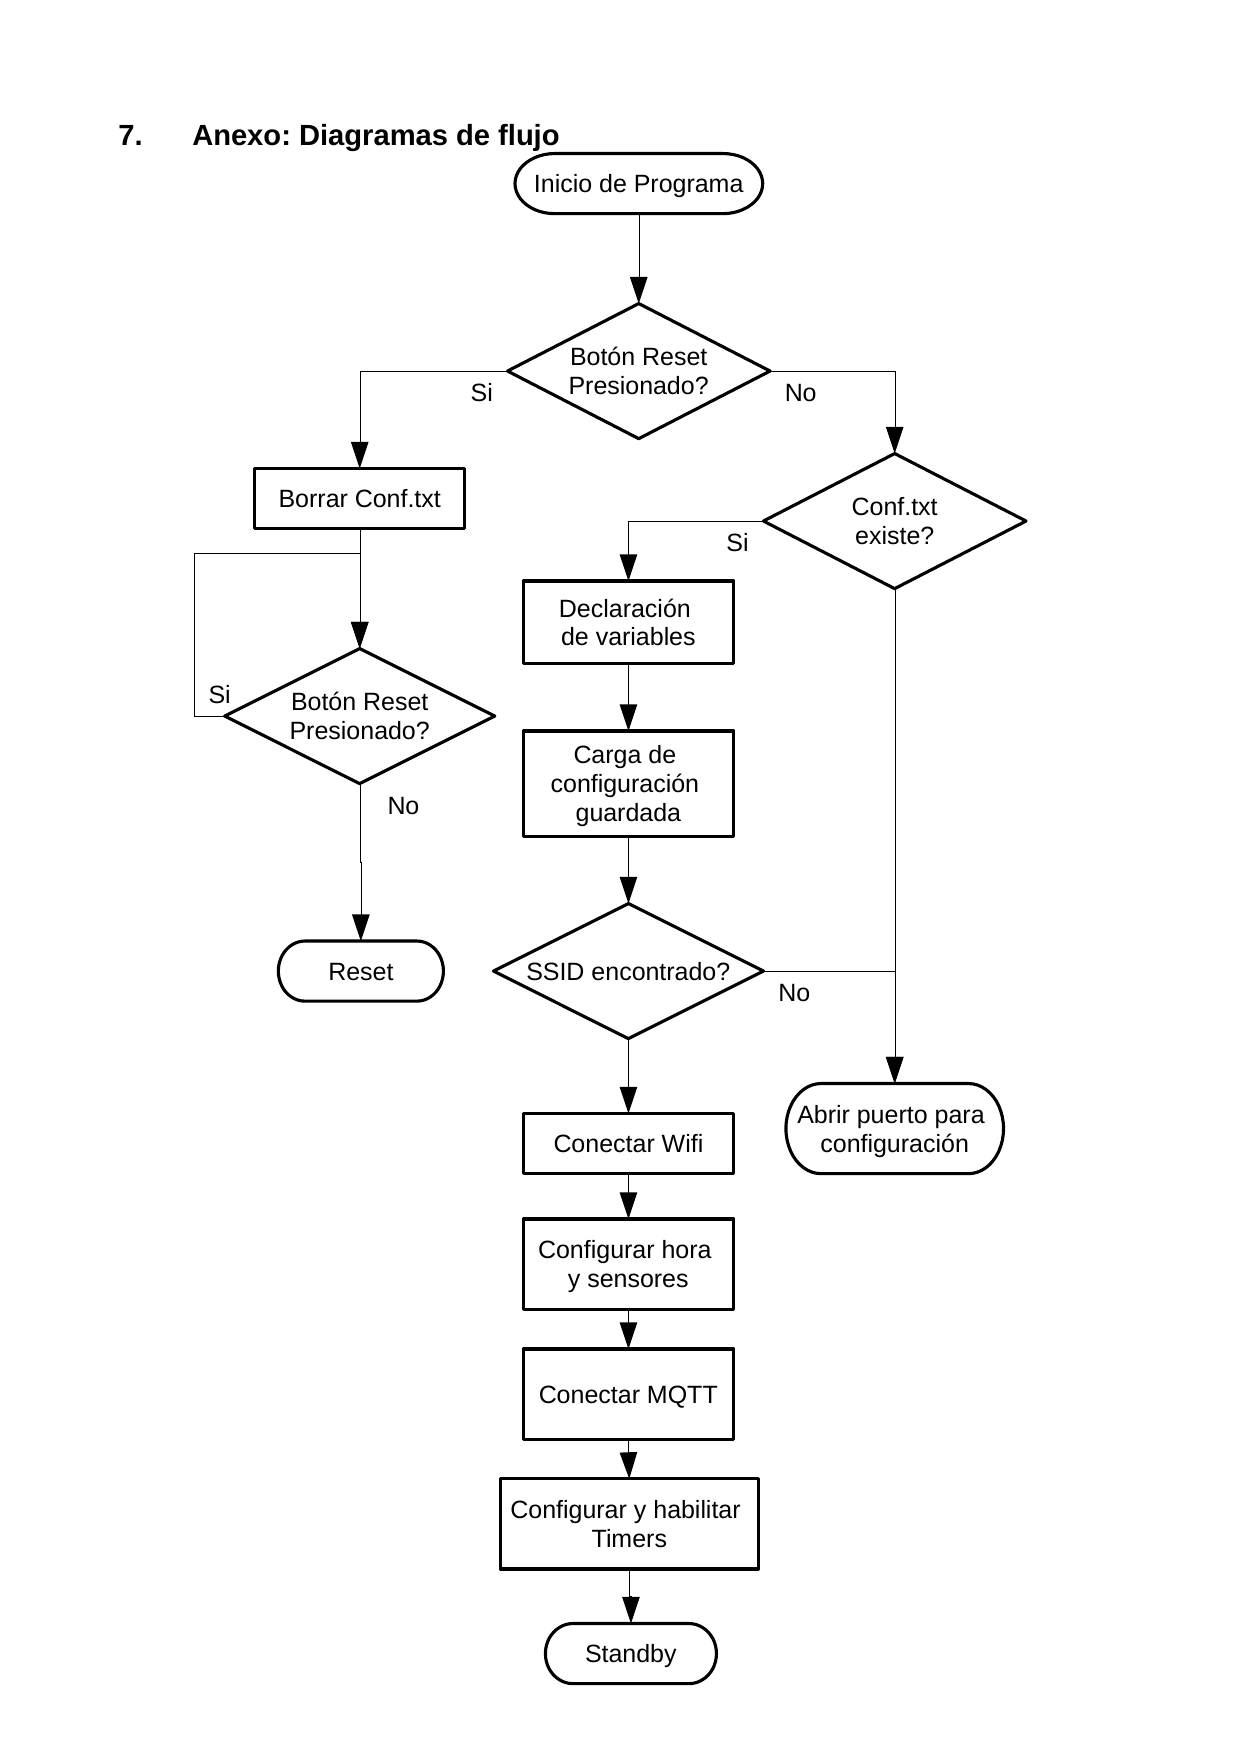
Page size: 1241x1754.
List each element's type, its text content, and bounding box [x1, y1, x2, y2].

subtitle Anexo: Diagramas de flujo [118, 118, 1122, 152]
